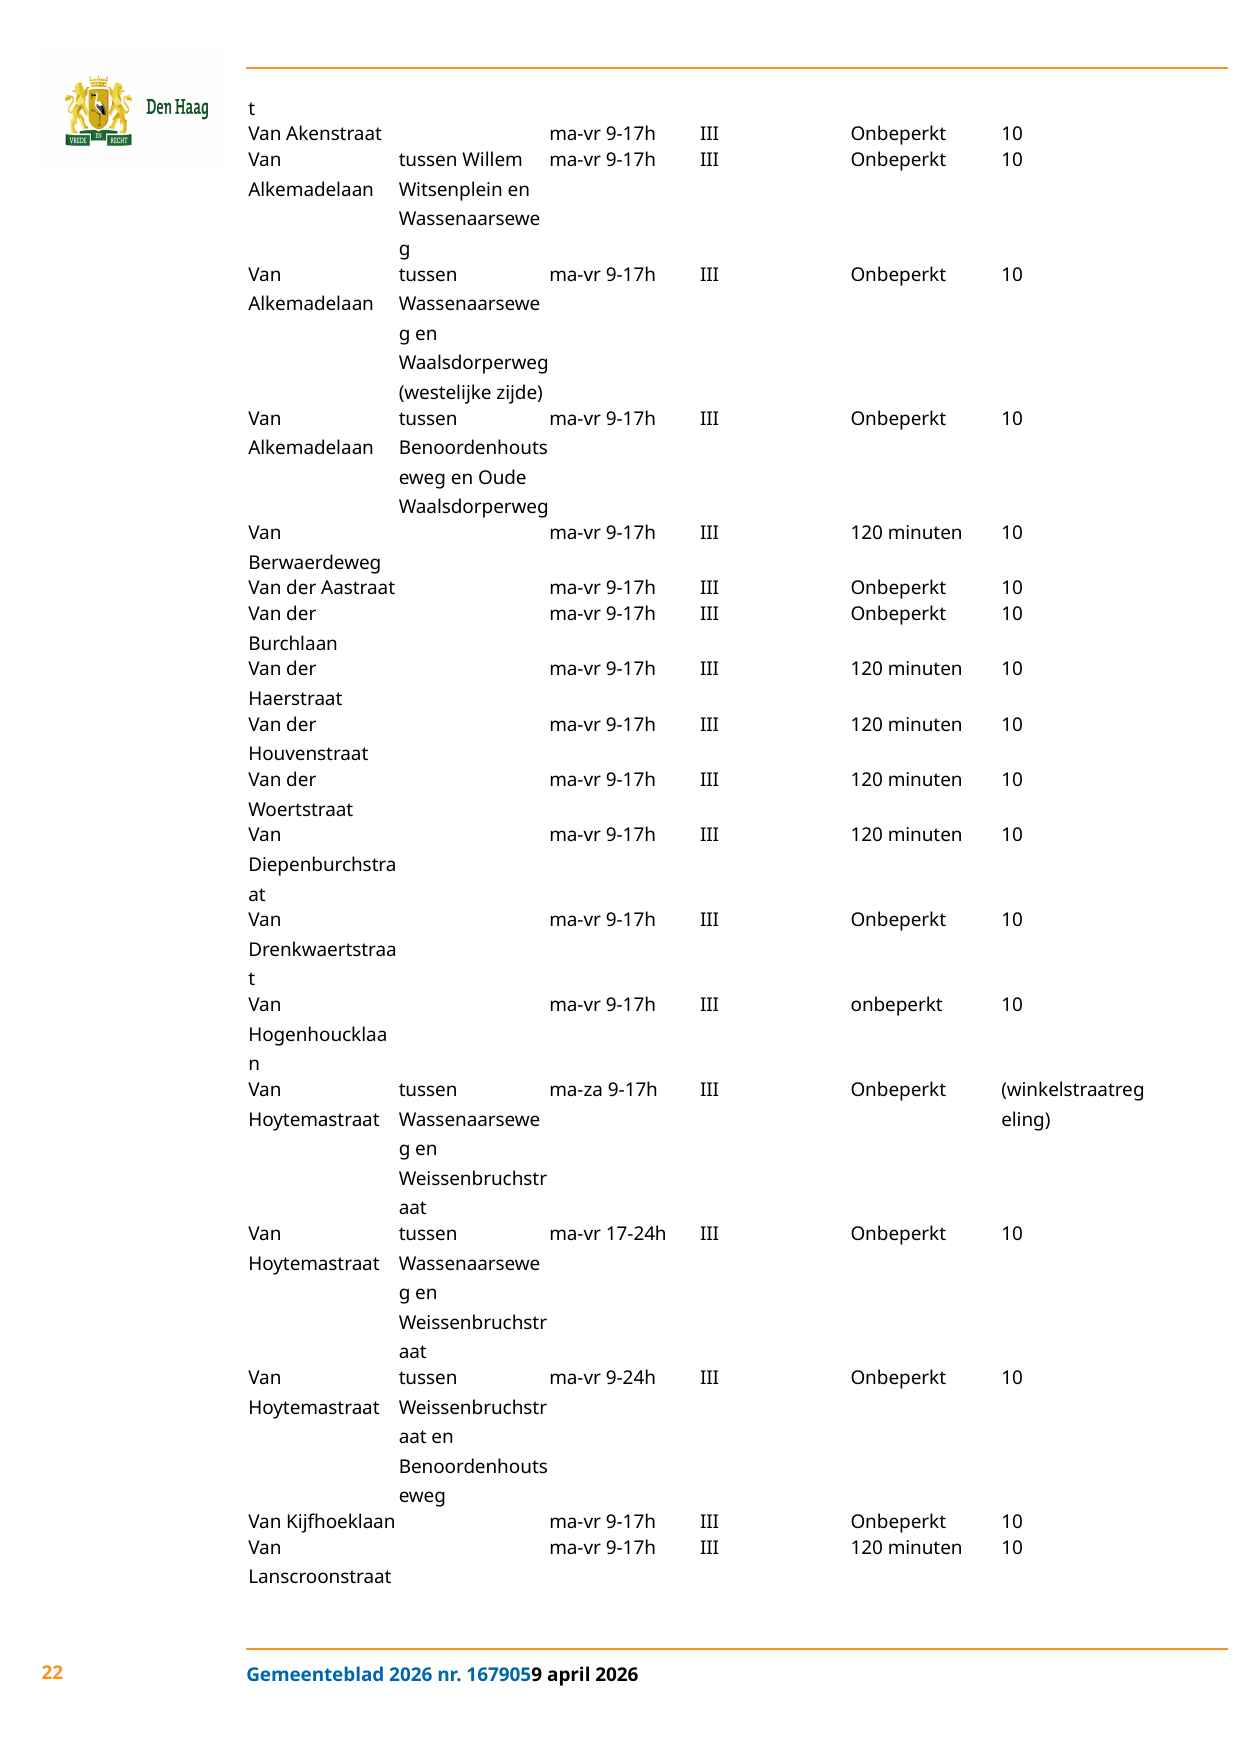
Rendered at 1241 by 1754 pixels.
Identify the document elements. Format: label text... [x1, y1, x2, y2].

table_cell tussen Benoordenhoutseweg en Oude Waalsdorperweg [399, 405, 549, 519]
table_cell 120 minuten [850, 711, 1001, 766]
table_cell Van Berwaerdeweg [248, 519, 398, 574]
table_cell Van Alkemadelaan [248, 405, 398, 519]
table_cell III [700, 822, 850, 906]
table_cell 10 [1001, 600, 1152, 656]
table_cell Onbeperkt [850, 1076, 1001, 1220]
table_cell ma-vr 9-17h [549, 1509, 700, 1534]
table_cell Van Alkemadelaan [248, 146, 398, 261]
table_cell 10 [1001, 575, 1152, 600]
table_cell [399, 575, 549, 600]
table_cell 10 [1001, 656, 1152, 711]
table_cell 120 minuten [850, 519, 1001, 574]
table_cell Van der Houvenstraat [248, 711, 398, 766]
table_cell III [700, 1534, 850, 1589]
table_cell Van Hoytemastraat [248, 1364, 398, 1508]
table_cell III [700, 405, 850, 519]
table_cell 10 [1001, 1509, 1152, 1534]
table_cell 10 [1001, 405, 1152, 519]
table_cell III [700, 766, 850, 822]
table_cell tussen Wassenaarseweg en Weissenbruchstraat [399, 1076, 549, 1220]
table_cell Van der Aastraat [248, 575, 398, 600]
table_cell Van Hoytemastraat [248, 1076, 398, 1220]
table_cell III [700, 121, 850, 146]
table_cell III [700, 519, 850, 574]
table_cell onbeperkt [850, 991, 1001, 1076]
table_cell 10 [1001, 822, 1152, 906]
table_cell ma-vr 9-17h [549, 146, 700, 261]
table_cell 10 [1001, 519, 1152, 574]
table_cell ma-vr 9-24h [549, 1364, 700, 1508]
table_cell III [700, 1076, 850, 1220]
table_cell Onbeperkt [850, 146, 1001, 261]
table_cell Onbeperkt [850, 261, 1001, 405]
table_cell (winkelstraatregeling) [1001, 1076, 1152, 1220]
table_cell [1001, 95, 1152, 121]
table_cell III [700, 711, 850, 766]
table_cell [399, 121, 549, 146]
table_cell Van der Woertstraat [248, 766, 398, 822]
table_cell Van Lanscroonstraat [248, 1534, 398, 1589]
table_cell Onbeperkt [850, 1220, 1001, 1364]
table_cell 120 minuten [850, 822, 1001, 906]
table_cell ma-vr 9-17h [549, 906, 700, 991]
table_cell ma-vr 9-17h [549, 656, 700, 711]
table_cell III [700, 1509, 850, 1534]
table_cell Van Alkemadelaan [248, 261, 398, 405]
table_cell 10 [1001, 1220, 1152, 1364]
table_cell 10 [1001, 766, 1152, 822]
table_cell Onbeperkt [850, 1509, 1001, 1534]
table_cell Onbeperkt [850, 906, 1001, 991]
table_cell Van Hogenhoucklaan [248, 991, 398, 1076]
table_cell Van Drenkwaertstraat [248, 906, 398, 991]
table_cell Onbeperkt [850, 405, 1001, 519]
table_cell [399, 711, 549, 766]
table_cell III [700, 656, 850, 711]
table_cell III [700, 575, 850, 600]
table_cell Onbeperkt [850, 600, 1001, 656]
table_cell Van der Burchlaan [248, 600, 398, 656]
table_cell III [700, 146, 850, 261]
table_cell ma-vr 9-17h [549, 261, 700, 405]
table_cell Van der Haerstraat [248, 656, 398, 711]
table_cell Onbeperkt [850, 575, 1001, 600]
picture [41, 47, 231, 172]
table_cell 120 minuten [850, 766, 1001, 822]
table_cell [850, 95, 1001, 121]
table_cell Van Kijfhoeklaan [248, 1509, 398, 1534]
table_cell ma-vr 9-17h [549, 519, 700, 574]
table_cell 10 [1001, 906, 1152, 991]
table_cell ma-vr 9-17h [549, 600, 700, 656]
table_cell 10 [1001, 1364, 1152, 1508]
table_cell tussen Wassenaarseweg en Waalsdorperweg (westelijke zijde) [399, 261, 549, 405]
table_cell Van Diepenburchstraat [248, 822, 398, 906]
table_cell ma-vr 9-17h [549, 575, 700, 600]
table_cell Onbeperkt [850, 121, 1001, 146]
table_cell 10 [1001, 1534, 1152, 1589]
table_cell 10 [1001, 261, 1152, 405]
table_cell III [700, 991, 850, 1076]
table_cell [399, 822, 549, 906]
table_cell tussen Wassenaarseweg en Weissenbruchstraat [399, 1220, 549, 1364]
table_cell 10 [1001, 121, 1152, 146]
table_cell 10 [1001, 711, 1152, 766]
table_cell [399, 95, 549, 121]
table_cell ma-vr 9-17h [549, 405, 700, 519]
table_cell ma-vr 9-17h [549, 121, 700, 146]
table_cell III [700, 906, 850, 991]
table_cell [399, 519, 549, 574]
table_cell tussen Willem Witsenplein en Wassenaarseweg [399, 146, 549, 261]
table_cell III [700, 600, 850, 656]
table_cell [399, 991, 549, 1076]
table_cell [399, 1534, 549, 1589]
table_cell ma-vr 9-17h [549, 991, 700, 1076]
table_cell tussen Weissenbruchstraat en Benoordenhoutseweg [399, 1364, 549, 1508]
table_cell [700, 95, 850, 121]
table_cell 120 minuten [850, 656, 1001, 711]
table_cell ma-vr 9-17h [549, 711, 700, 766]
table_cell 10 [1001, 146, 1152, 261]
table_cell [399, 656, 549, 711]
table_cell [399, 906, 549, 991]
table_cell 120 minuten [850, 1534, 1001, 1589]
table_cell III [700, 1220, 850, 1364]
table_cell III [700, 261, 850, 405]
table_cell [549, 95, 700, 121]
table_cell ma-vr 9-17h [549, 1534, 700, 1589]
table_cell [399, 1509, 549, 1534]
table_cell ma-za 9-17h [549, 1076, 700, 1220]
table_cell Van Hoytemastraat [248, 1220, 398, 1364]
table_cell [399, 600, 549, 656]
table_cell Onbeperkt [850, 1364, 1001, 1508]
table_cell Van Akenstraat [248, 121, 398, 146]
table_cell ma-vr 17-24h [549, 1220, 700, 1364]
table_cell ma-vr 9-17h [549, 822, 700, 906]
table_cell t [248, 95, 398, 121]
table_cell ma-vr 9-17h [549, 766, 700, 822]
table_cell III [700, 1364, 850, 1508]
table_cell [399, 766, 549, 822]
table_cell 10 [1001, 991, 1152, 1076]
